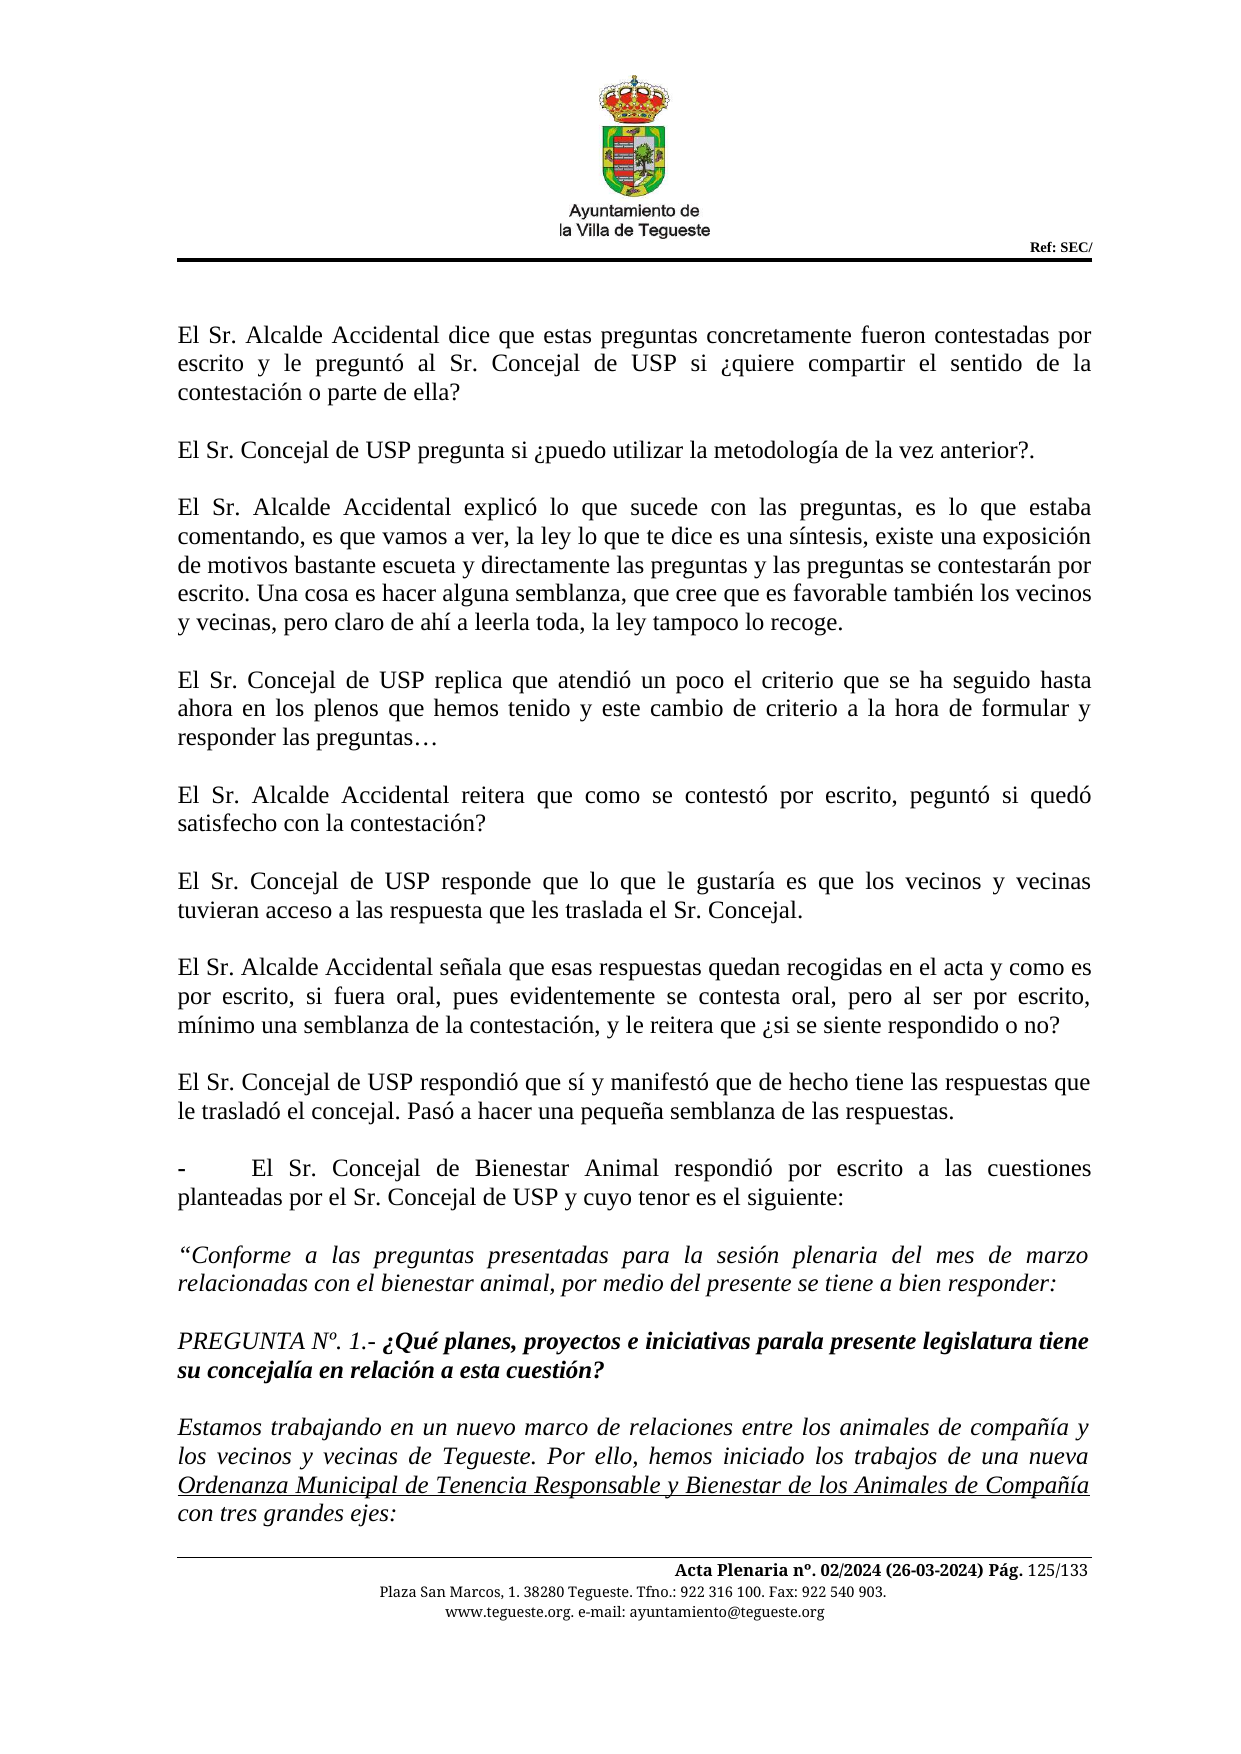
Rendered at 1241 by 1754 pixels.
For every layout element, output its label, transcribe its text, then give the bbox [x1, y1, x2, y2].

text El Sr. Alcalde Accidental reitera que como se contestó por escrito, peguntó si quedó satisfecho con la contestación? [177, 780, 1092, 837]
text El Sr. Alcalde Accidental señala que esas respuestas quedan recogidas en el acta y como es por escrito, si fuera oral, pues evidentemente se contesta oral, pero al ser por escrito, mínimo una semblanza de la contestación, y le reitera que ¿si se siente respondido o no? [177, 952, 1092, 1038]
text Estamos trabajando en un nuevo marco de relaciones entre los animales de compañía y los vecinos y vecinas de Tegueste. Por ello, hemos iniciado los trabajos de una nueva Ordenanza Municipal de Tenencia Responsable y Bienestar de los Animales de Compañía con tres grandes ejes: [177, 1412, 1092, 1527]
text El Sr. Concejal de USP respondió que sí y manifestó que de hecho tiene las respuestas que le trasladó el concejal. Pasó a hacer una pequeña semblanza de las respuestas. [177, 1067, 1092, 1125]
list El Sr. Concejal de Bienestar Animal respondió por escrito a las cuestiones planteadas por el Sr. Concejal de USP y cuyo tenor es el siguiente: [177, 1153, 1092, 1211]
text El Sr. Concejal de USP pregunta si ¿puedo utilizar la metodología de la vez anterior?. [177, 435, 1092, 463]
text El Sr. Concejal de USP responde que lo que le gustaría es que los vecinos y vecinas tuvieran acceso a las respuesta que les traslada el Sr. Concejal. [177, 866, 1092, 923]
text El Sr. Alcalde Accidental dice que estas preguntas concretamente fueron contestadas por escrito y le preguntó al Sr. Concejal de USP si ¿quiere compartir el sentido de la contestación o parte de ella? [177, 320, 1092, 406]
text El Sr. Concejal de USP replica que atendió un poco el criterio que se ha seguido hasta ahora en los plenos que hemos tenido y este cambio de criterio a la hora de formular y responder las preguntas… [177, 665, 1092, 751]
text “Conforme a las preguntas presentadas para la sesión plenaria del mes de marzo relacionadas con el bienestar animal, por medio del presente se tiene a bien responder: [177, 1240, 1092, 1297]
text PREGUNTA Nº. 1.- ¿Qué planes, proyectos e iniciativas parala presente legislatura tiene su concejalía en relación a esta cuestión? [177, 1326, 1092, 1383]
text El Sr. Alcalde Accidental explicó lo que sucede con las preguntas, es lo que estaba comentando, es que vamos a ver, la ley lo que te dice es una síntesis, existe una exposición de motivos bastante escueta y directamente las preguntas y las preguntas se contestarán por escrito. Una cosa es hacer alguna semblanza, que cree que es favorable también los vecinos y vecinas, pero claro de ahí a leerla toda, la ley tampoco lo recoge. [177, 492, 1092, 636]
